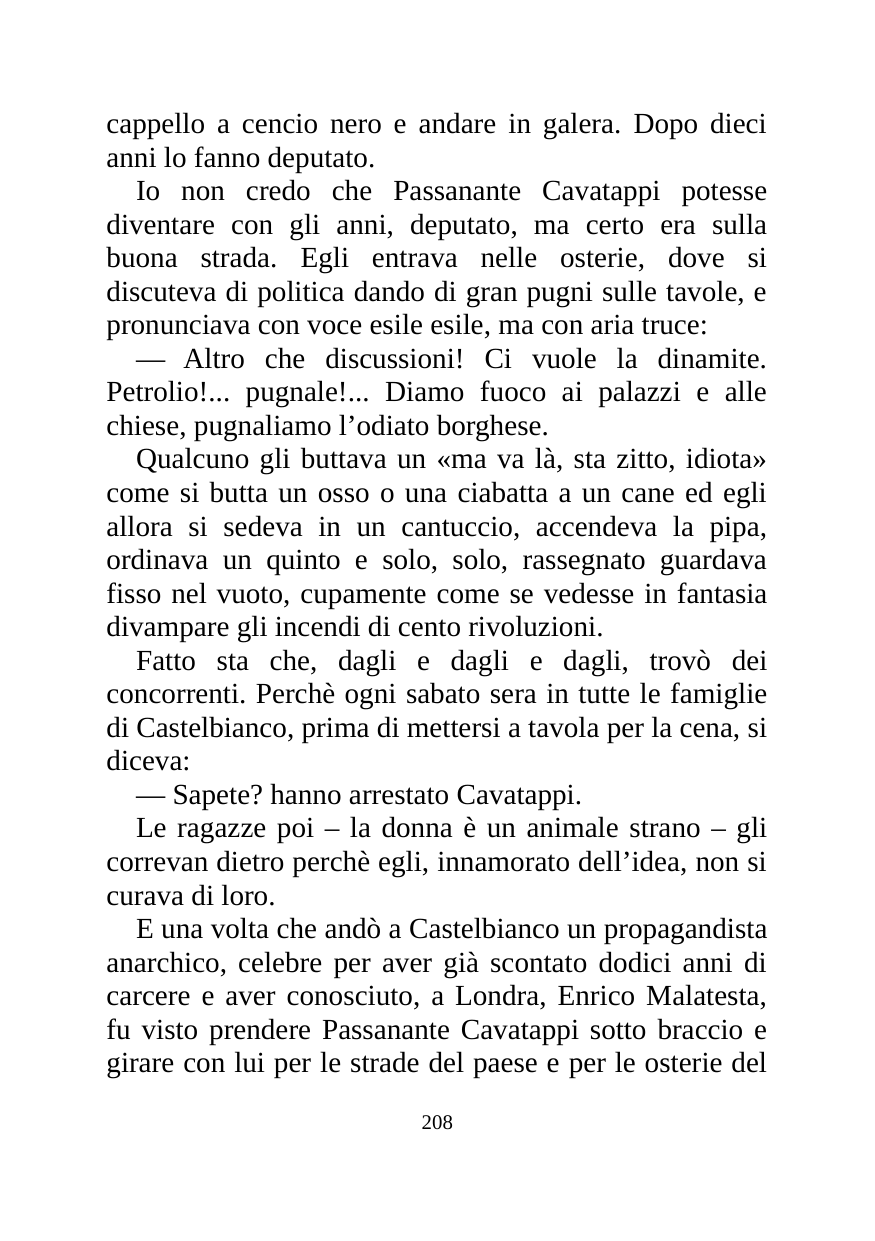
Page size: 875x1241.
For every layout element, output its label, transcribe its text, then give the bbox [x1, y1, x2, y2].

text — Altro che discussioni! Ci vuole la dinamite. Petrolio!... pugnale!... Diamo fuoco ai palazzi e alle chiese, pugnaliamo l’odiato borghese. [106, 341, 768, 442]
text cappello a cencio nero e andare in galera. Dopo dieci anni lo fanno deputato. [106, 106, 768, 173]
text — Sapete? hanno arrestato Cavatappi. [106, 777, 768, 811]
text Fatto sta che, dagli e dagli e dagli, trovò dei concorrenti. Perchè ogni sabato sera in tutte le famiglie di Castelbianco, prima di mettersi a tavola per la cena, si diceva: [106, 643, 768, 777]
text Qualcuno gli buttava un «ma va là, sta zitto, idiota» come si butta un osso o una ciabatta a un cane ed egli allora si sedeva in un cantuccio, accendeva la pipa, ordinava un quinto e solo, solo, rassegnato guardava fisso nel vuoto, cupamente come se vedesse in fantasia divampare gli incendi di cento rivoluzioni. [106, 442, 768, 643]
text Le ragazze poi – la donna è un animale strano – gli correvan dietro perchè egli, innamorato dell’idea, non si curava di loro. [106, 811, 768, 911]
text E una volta che andò a Castelbianco un propagandista anarchico, celebre per aver già scontato dodici anni di carcere e aver conosciuto, a Londra, Enrico Malatesta, fu visto prendere Passanante Cavatappi sotto braccio e girare con lui per le strade del paese e per le osterie del [106, 911, 768, 1079]
text Io non credo che Passanante Cavatappi potesse diventare con gli anni, deputato, ma certo era sulla buona strada. Egli entrava nelle osterie, dove si discuteva di politica dando di gran pugni sulle tavole, e pronunciava con voce esile esile, ma con aria truce: [106, 173, 768, 341]
